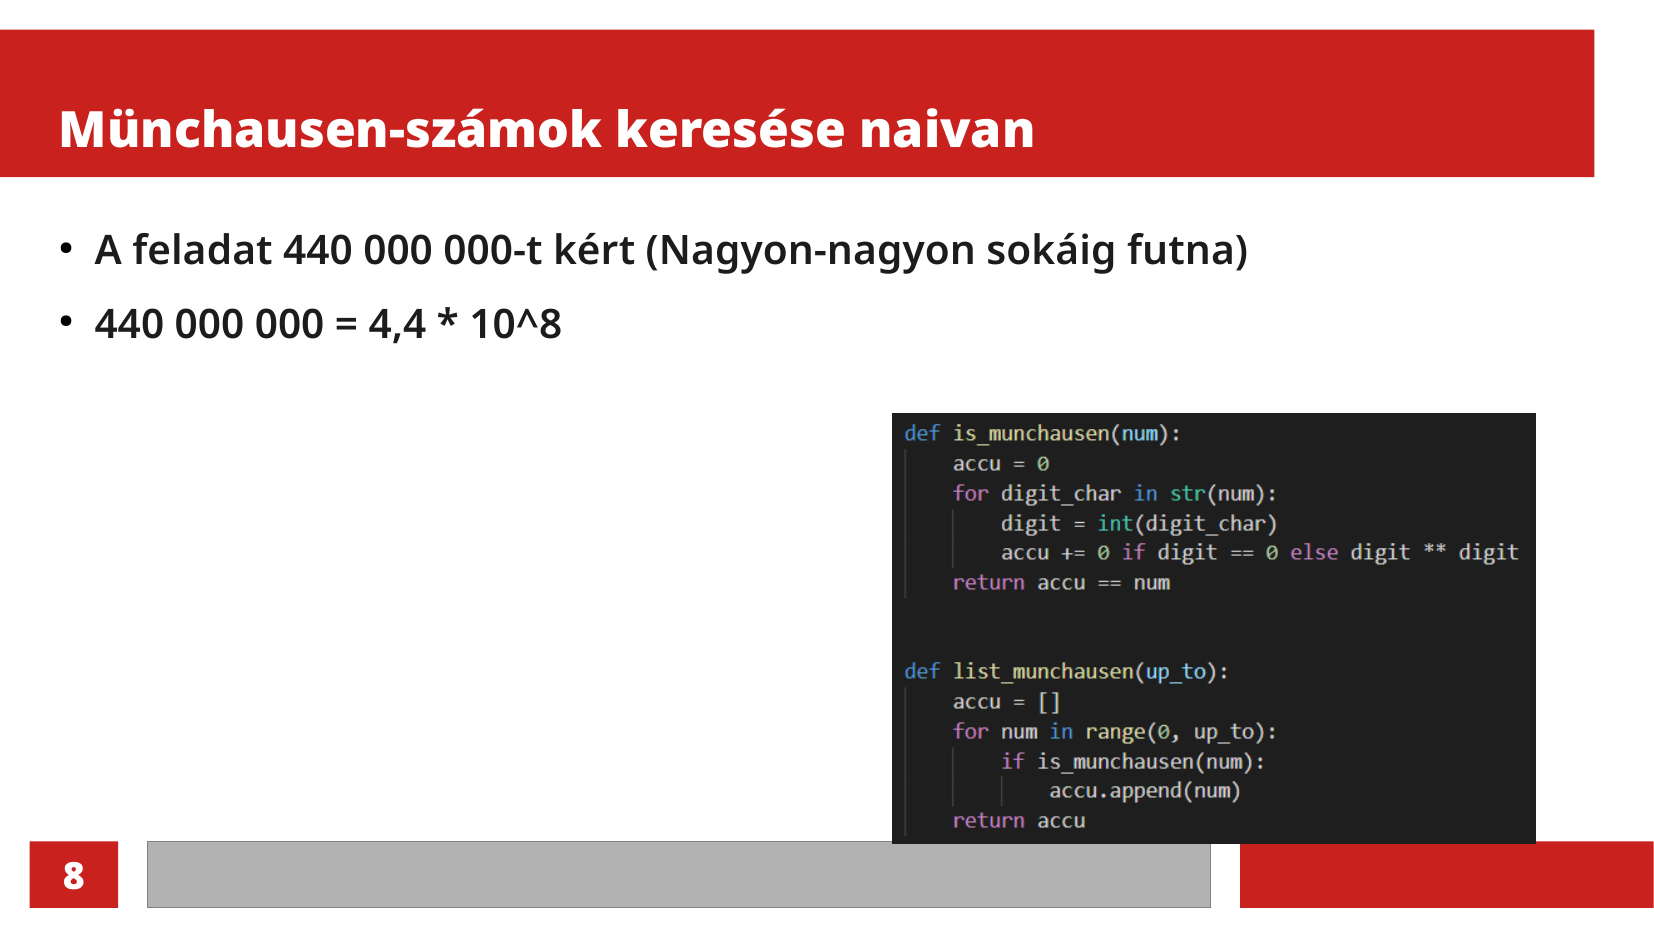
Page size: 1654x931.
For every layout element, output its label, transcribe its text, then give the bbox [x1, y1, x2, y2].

title Münchausen-számok keresése naivan [59, 44, 1595, 163]
picture [892, 413, 1536, 844]
list A feladat 440 000 000-t kért (Nagyon-nagyon sokáig futna) 440 000 000 = 4,4 * 10^8 [59, 221, 1565, 443]
